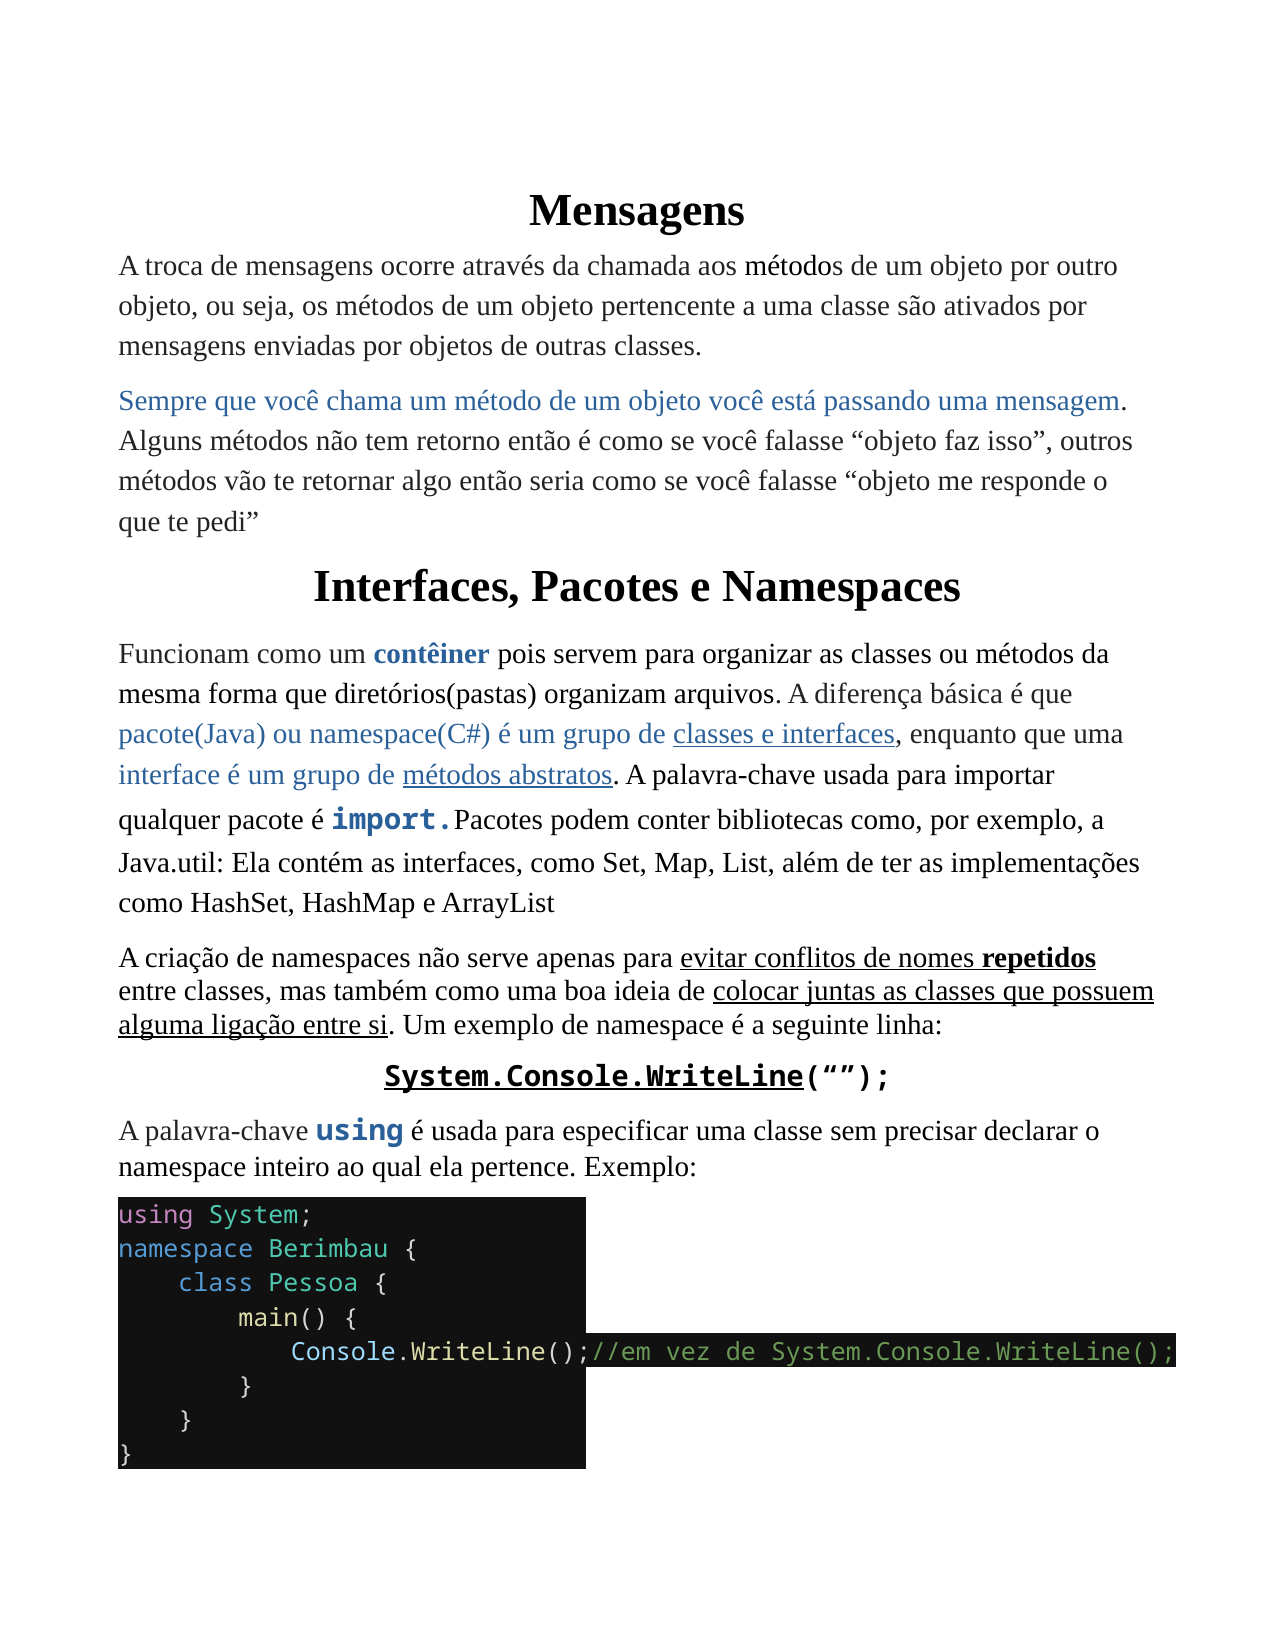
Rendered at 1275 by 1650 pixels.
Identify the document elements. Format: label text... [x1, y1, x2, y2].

text Sempre que você chama um método de um objeto você está passando uma mensagem. Alguns métodos não tem retorno então é como se você falasse “objeto faz isso”, outros métodos vão te retornar algo então seria como se você falasse “objeto me responde o que te pedi” [118, 383, 1157, 537]
text A criação de namespaces não serve apenas para evitar conflitos de nomes repetidos entre classes, mas também como uma boa ideia de colocar juntas as classes que possuem alguma ligação entre si. Um exemplo de namespace é a seguinte linha: [118, 940, 1157, 1040]
text A palavra-chave using é usada para especificar uma classe sem precisar declarar o namespace inteiro ao qual ela pertence. Exemplo: [118, 1109, 1157, 1182]
subtitle Mensagens [118, 183, 1157, 235]
text Funcionam como um contêiner pois servem para organizar as classes ou métodos da mesma forma que diretórios(pastas) organizam arquivos. A diferença básica é que pacote(Java) ou namespace(C#) é um grupo de classes e interfaces, enquanto que uma interface é um grupo de métodos abstratos. A palavra-chave usada para importar qualquer pacote é import.Pacotes podem conter bibliotecas como, por exemplo, a Java.util: Ela contém as interfaces, como Set, Map, List, além de ter as implementações como HashSet, HashMap e ArrayList [118, 636, 1157, 918]
text A troca de mensagens ocorre através da chamada aos métodos de um objeto por outro objeto, ou seja, os métodos de um objeto pertencente a uma classe são ativados por mensagens enviadas por objetos de outras classes. [118, 248, 1157, 362]
text using System; namespace Berimbau { class Pessoa { main() { Console.WriteLine();//em vez de System.Console.WriteLine(); } } } [118, 1197, 1186, 1469]
text System.Console.WriteLine(“”); [118, 1055, 1157, 1094]
text Interfaces, Pacotes e Namespaces [118, 558, 1157, 611]
